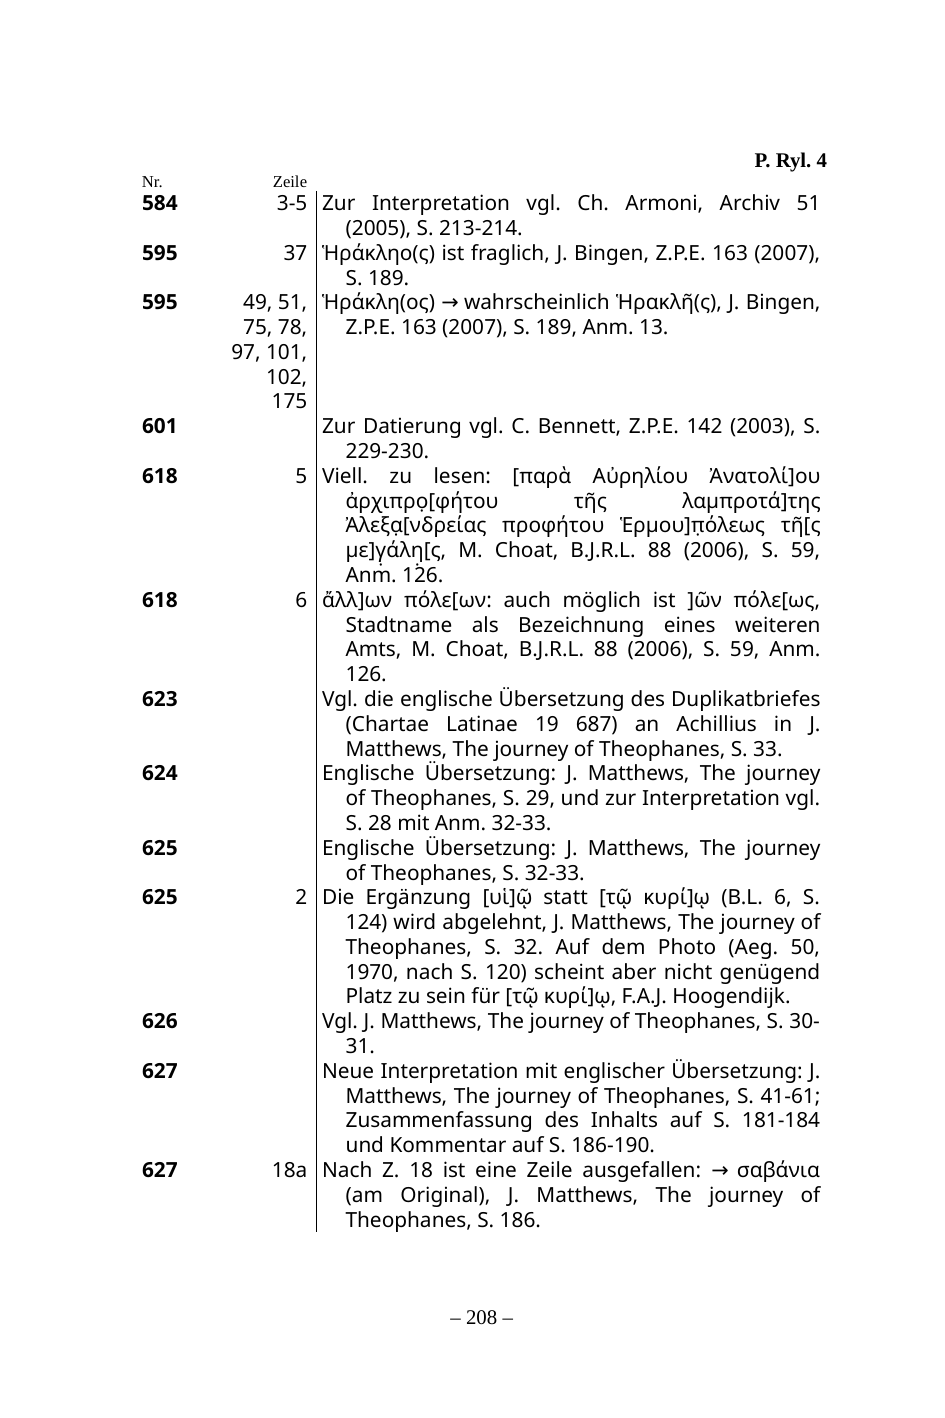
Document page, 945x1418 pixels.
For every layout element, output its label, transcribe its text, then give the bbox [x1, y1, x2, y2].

table_cell 618 [136, 464, 224, 587]
table_cell ἄλλ]ων πόλε[ων: auch möglich ist ]ῶν πόλε[ως, Stadtname als Bezeichnung eines weiteren Amts, M. Choat, B.J.R.L. 88 (2006), S. 59, Anm. 126. [317, 588, 827, 687]
table_cell 625 [136, 885, 224, 1009]
table_cell Ἡράκλη(ος) → wahrscheinlich Ἡρακλῆ(ς), J. Bingen, Z.P.E. 163 (2007), S. 189, Anm. 13. [317, 290, 827, 414]
table_cell 623 [136, 687, 224, 761]
table_cell Die Ergänzung [υἱ]ῷ statt [τῷ κυρί]ῳ (B.L. 6, S. 124) wird abgelehnt, J. Matthews, The journey of Theophanes, S. 32. Auf dem Photo (Aeg. 50, 1970, nach S. 120) scheint aber nicht genügend Platz zu sein für [τῷ κυρί]ῳ, F.A.J. Hoogendijk. [317, 885, 827, 1009]
table_cell [224, 761, 316, 835]
table_cell 5 [224, 464, 316, 587]
table_cell 595 [136, 290, 224, 414]
table_cell 627 [136, 1158, 224, 1232]
table_cell Zur Interpretation vgl. Ch. Armoni, Archiv 51 (2005), S. 213-214. [317, 191, 827, 240]
table_cell [224, 835, 316, 885]
table_cell Nach Z. 18 ist eine Zeile ausgefallen: → σαβάνια (am Original), J. Matthews, The journey of Theophanes, S. 186. [317, 1158, 827, 1232]
table_cell 625 [136, 835, 224, 885]
table_cell Neue Interpretation mit englischer Übersetzung: J. Matthews, The journey of Theophanes, S. 41-61; Zusammenfassung des Inhalts auf S. 181-184 und Kommentar auf S. 186-190. [317, 1059, 827, 1158]
table_cell [224, 414, 316, 463]
table_cell 584 [136, 191, 224, 240]
table_cell 3-5 [224, 191, 316, 240]
table_cell 49, 51, 75, 78, 97, 101, 102, 175 [224, 290, 316, 414]
table_cell [224, 1009, 316, 1058]
table_cell [224, 1059, 316, 1158]
table_cell 624 [136, 761, 224, 835]
table_cell 18a [224, 1158, 316, 1232]
table_cell 627 [136, 1059, 224, 1158]
table_cell Vgl. J. Matthews, The journey of Theophanes, S. 30-31. [317, 1009, 827, 1058]
table_cell Zur Datierung vgl. C. Bennett, Z.P.E. 142 (2003), S. 229-230. [317, 414, 827, 463]
table_cell Ἡράκληο(ς) ist fraglich, J. Bingen, Z.P.E. 163 (2007), S. 189. [317, 240, 827, 290]
table_cell 618 [136, 588, 224, 687]
table_cell Vgl. die englische Übersetzung des Duplikatbriefes (Chartae Latinae 19 687) an Achillius in J. Matthews, The journey of Theophanes, S. 33. [317, 687, 827, 761]
table_cell Viell. zu lesen: [παρὰ Αὐρηλίου Ἀνατολί]ου ἀρχιπρο̣[φήτου τῆς λαμπροτά]της Ἀλεξα̣[νδρείας προφήτου Ἑρμου]π̣όλεως τῆ[ς με]γ̣άλη̣[ς, M. Choat, B.J.R.L. 88 (2006), S. 59, Anm. 126. [317, 464, 827, 587]
table_cell 6 [224, 588, 316, 687]
table_cell [224, 687, 316, 761]
table_cell 2 [224, 885, 316, 1009]
table_cell 37 [224, 240, 316, 290]
table_cell Englische Übersetzung: J. Matthews, The journey of Theophanes, S. 29, und zur Interpretation vgl. S. 28 mit Anm. 32-33. [317, 761, 827, 835]
table_cell 626 [136, 1009, 224, 1058]
table_cell 601 [136, 414, 224, 463]
table_cell Englische Übersetzung: J. Matthews, The journey of Theophanes, S. 32-33. [317, 835, 827, 885]
table_cell 595 [136, 240, 224, 290]
